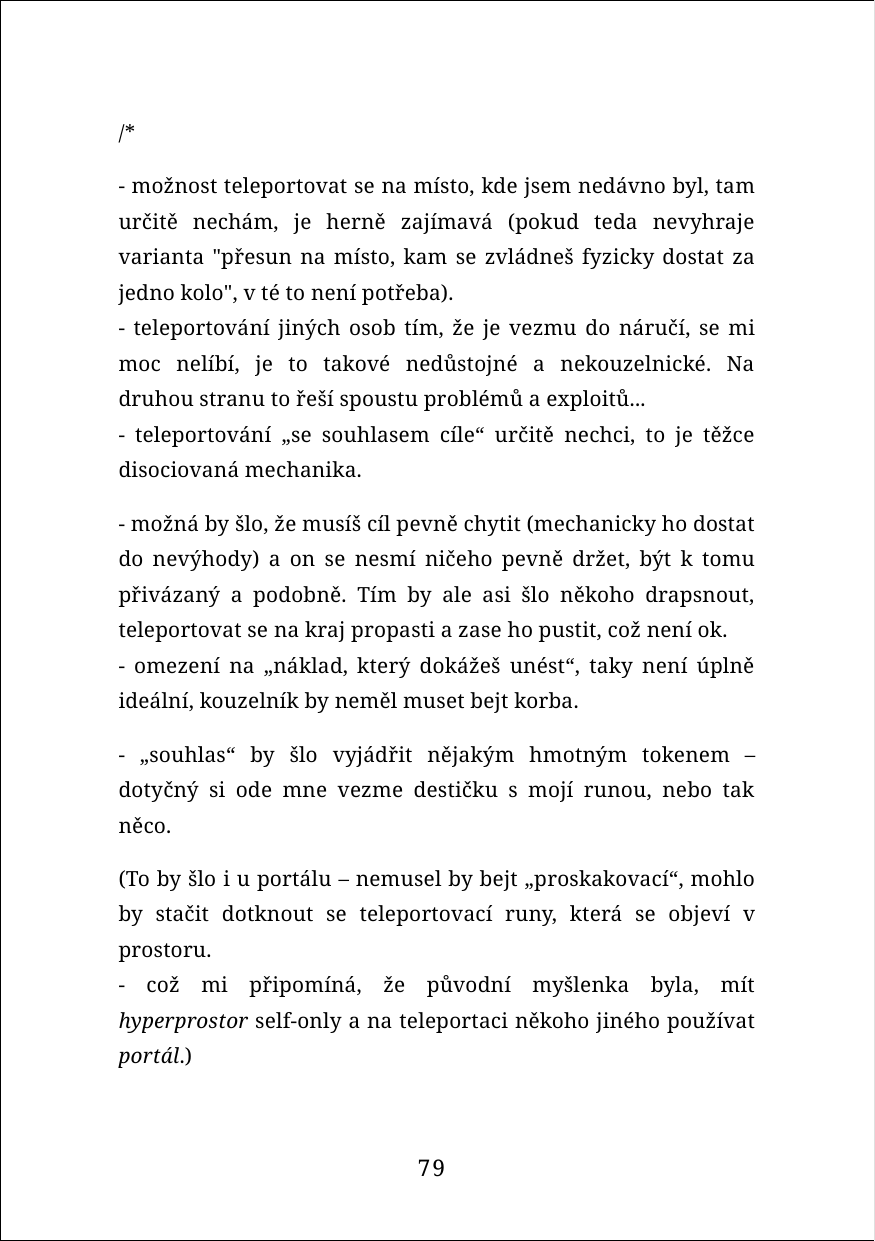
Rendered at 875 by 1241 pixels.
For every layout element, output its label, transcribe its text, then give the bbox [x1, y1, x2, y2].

text - „souhlas“ by šlo vyjádřit nějakým hmotným tokenem – dotyčný si ode mne vezme destičku s mojí runou, nebo tak něco. [118, 740, 756, 839]
text - možnost teleportovat se na místo, kde jsem nedávno byl, tam určitě nechám, je herně zajímavá (pokud teda nevyhraje varianta "přesun na místo, kam se zvládneš fyzicky dostat za jedno kolo", v té to není potřeba). - teleportování jiných osob tím, že je vezmu do náručí, se mi moc nelíbí, je to takové nedůstojné a nekouzelnické. Na druhou stranu to řeší spoustu problémů a exploitů... - teleportování „se souhlasem cíle“ určitě nechci, to je těžce disociovaná mechanika. [118, 171, 756, 484]
text (To by šlo i u portálu – nemusel by bejt „proskakovací“, mohlo by stačit dotknout se teleportovací runy, která se objeví v prostoru. - což mi připomíná, že původní myšlenka byla, mít hyperprostor self-only a na teleportaci někoho jiného používat portál.) [118, 864, 756, 1070]
text /* [118, 118, 756, 147]
text - možná by šlo, že musíš cíl pevně chytit (mechanicky ho dostat do nevýhody) a on se nesmí ničeho pevně držet, být k tomu přivázaný a podobně. Tím by ale asi šlo někoho drapsnout, teleportovat se na kraj propasti a zase ho pustit, což není ok. - omezení na „náklad, který dokážeš unést“, taky není úplně ideální, kouzelník by neměl muset bejt korba. [118, 509, 756, 715]
